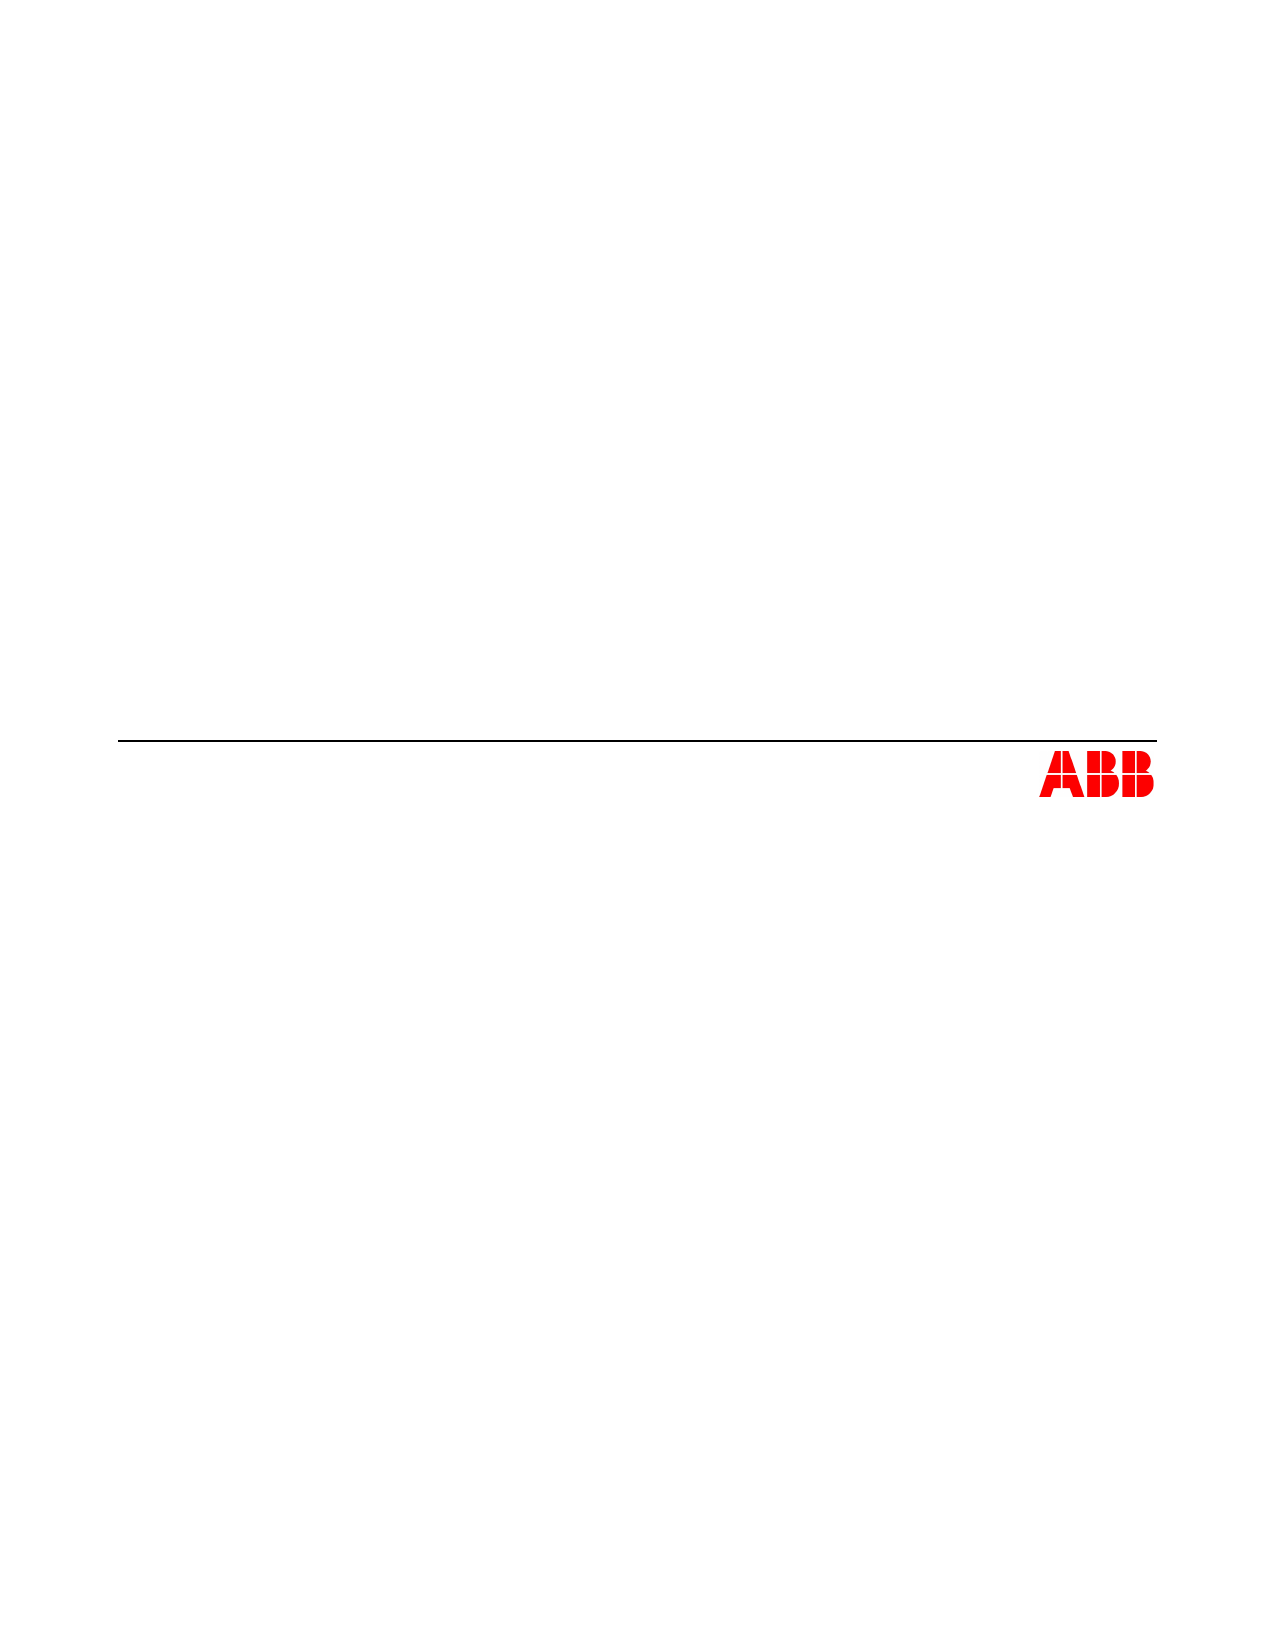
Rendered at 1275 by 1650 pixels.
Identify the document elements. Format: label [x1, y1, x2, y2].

picture [1039, 751, 1154, 797]
